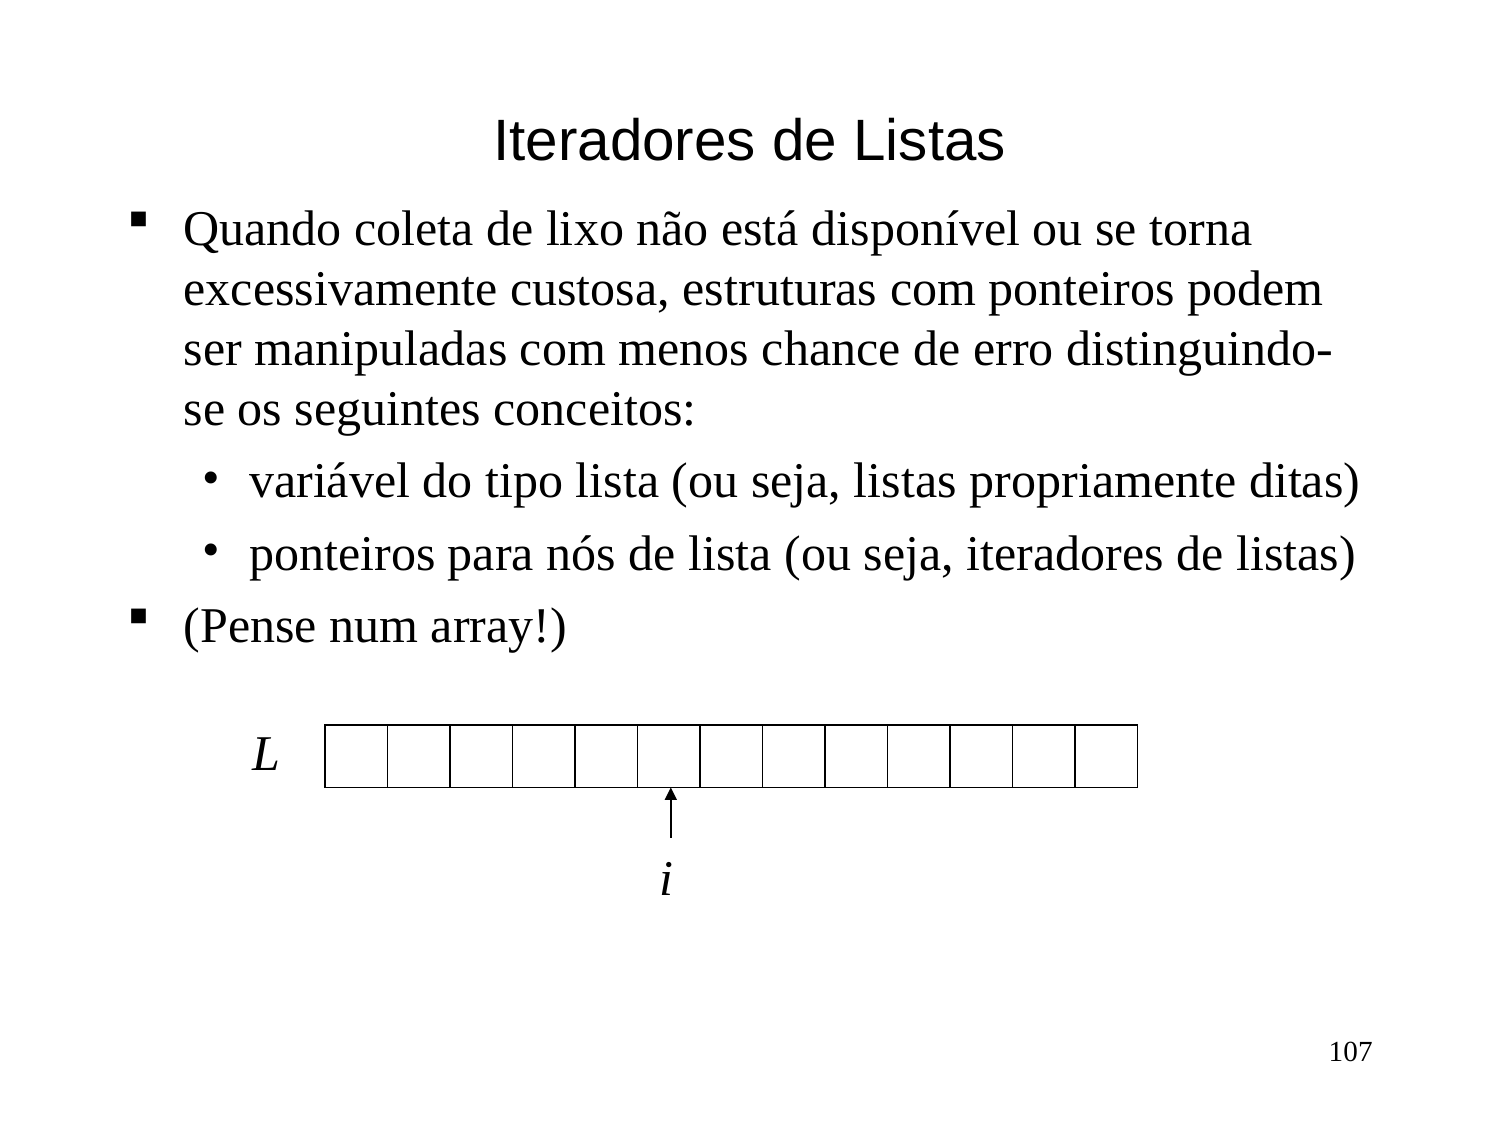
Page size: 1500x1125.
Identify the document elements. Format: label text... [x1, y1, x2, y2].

text_box i [644, 837, 689, 913]
text_box L [237, 712, 296, 788]
title Iteradores de Listas [112, 99, 1388, 175]
list Quando coleta de lixo não está disponível ou se torna excessivamente custosa, estruturas com ponteiros podem ser manipuladas com menos chance de erro distinguindo-se os seguintes conceitos: variável do tipo lista (ou seja, listas propriamente ditas) ponteiros para nós de lista (ou seja, iteradores de listas) (Pense num array!) [112, 187, 1388, 1000]
